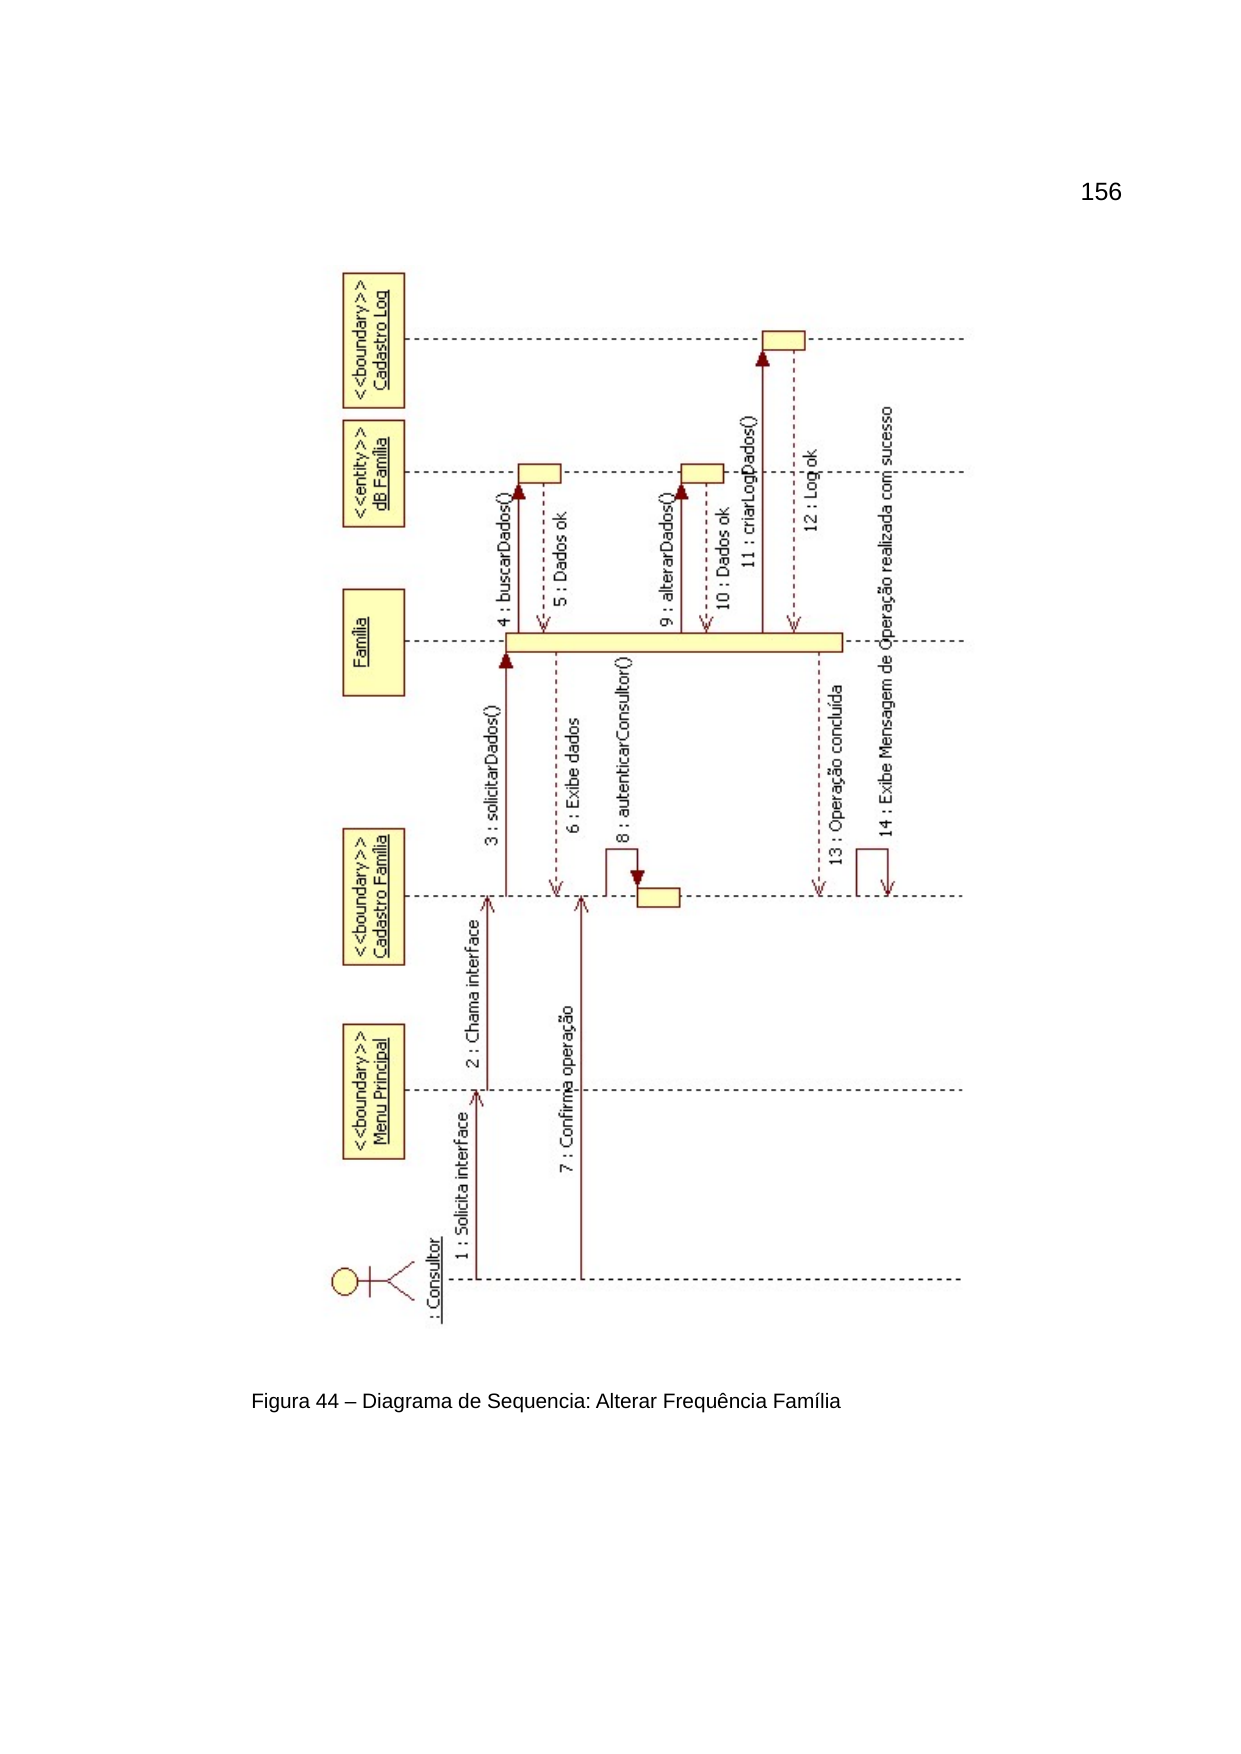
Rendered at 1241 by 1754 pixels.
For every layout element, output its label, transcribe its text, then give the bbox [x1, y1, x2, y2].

picture [299, 265, 1000, 1390]
text Figura 44 – Diagrama de Sequencia: Alterar Frequência Família [177, 1390, 1122, 1413]
